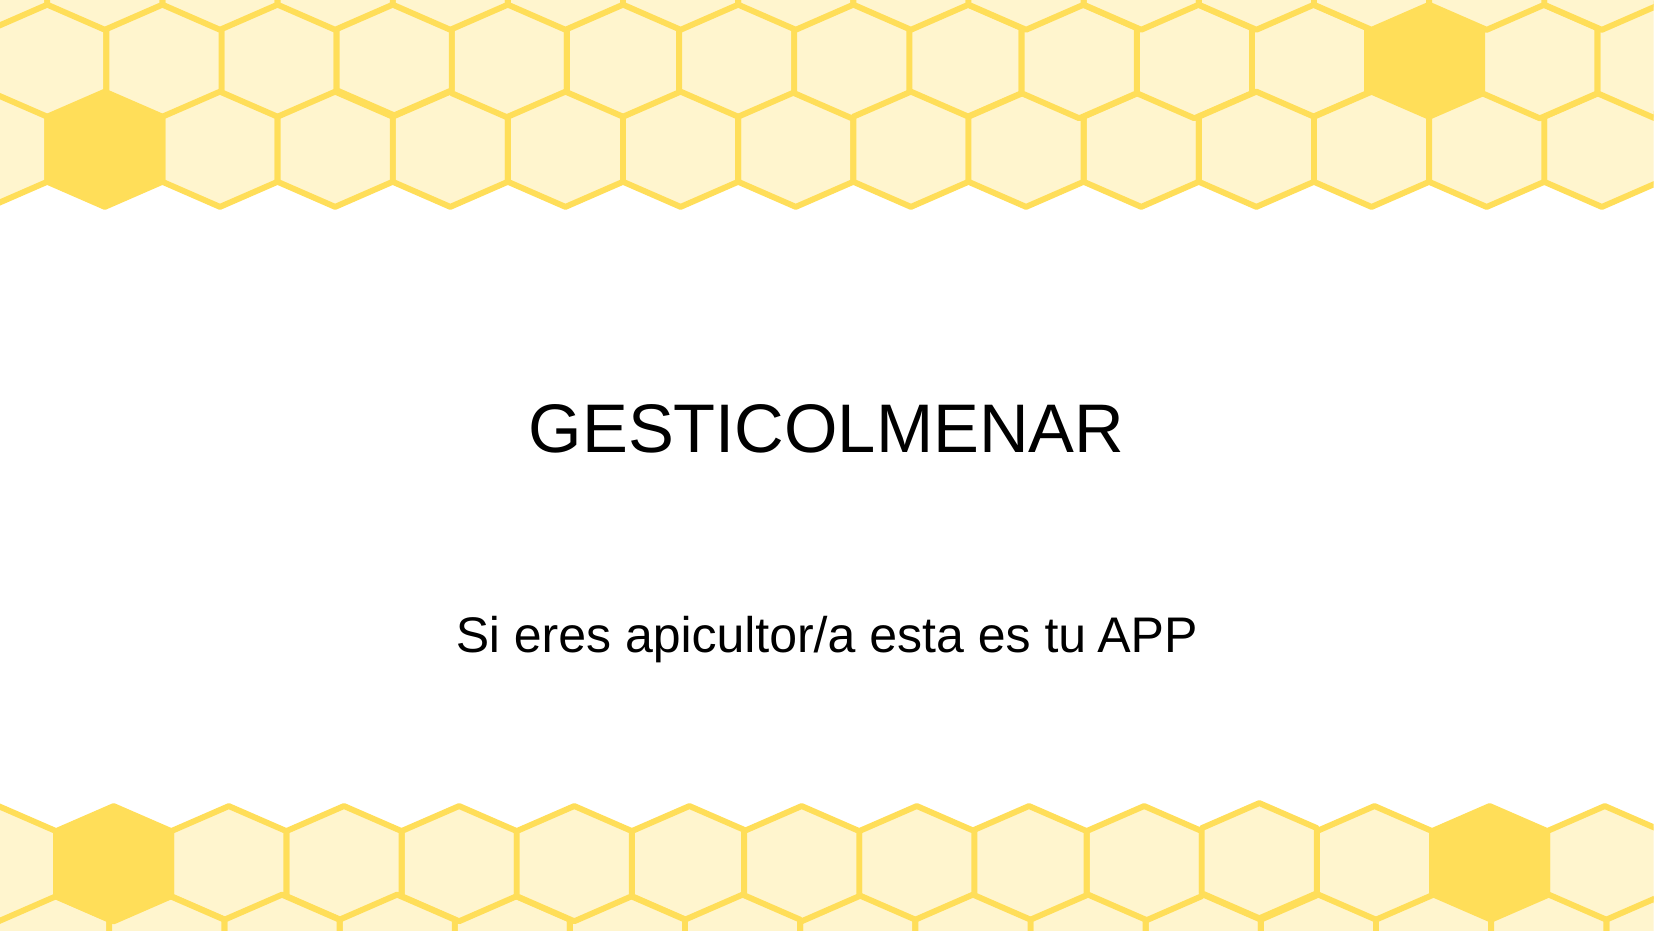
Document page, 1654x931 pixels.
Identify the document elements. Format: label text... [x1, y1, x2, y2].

title GESTICOLMENAR [88, 324, 1565, 532]
subtitle Si eres apicultor/a esta es tu APP [88, 561, 1565, 709]
